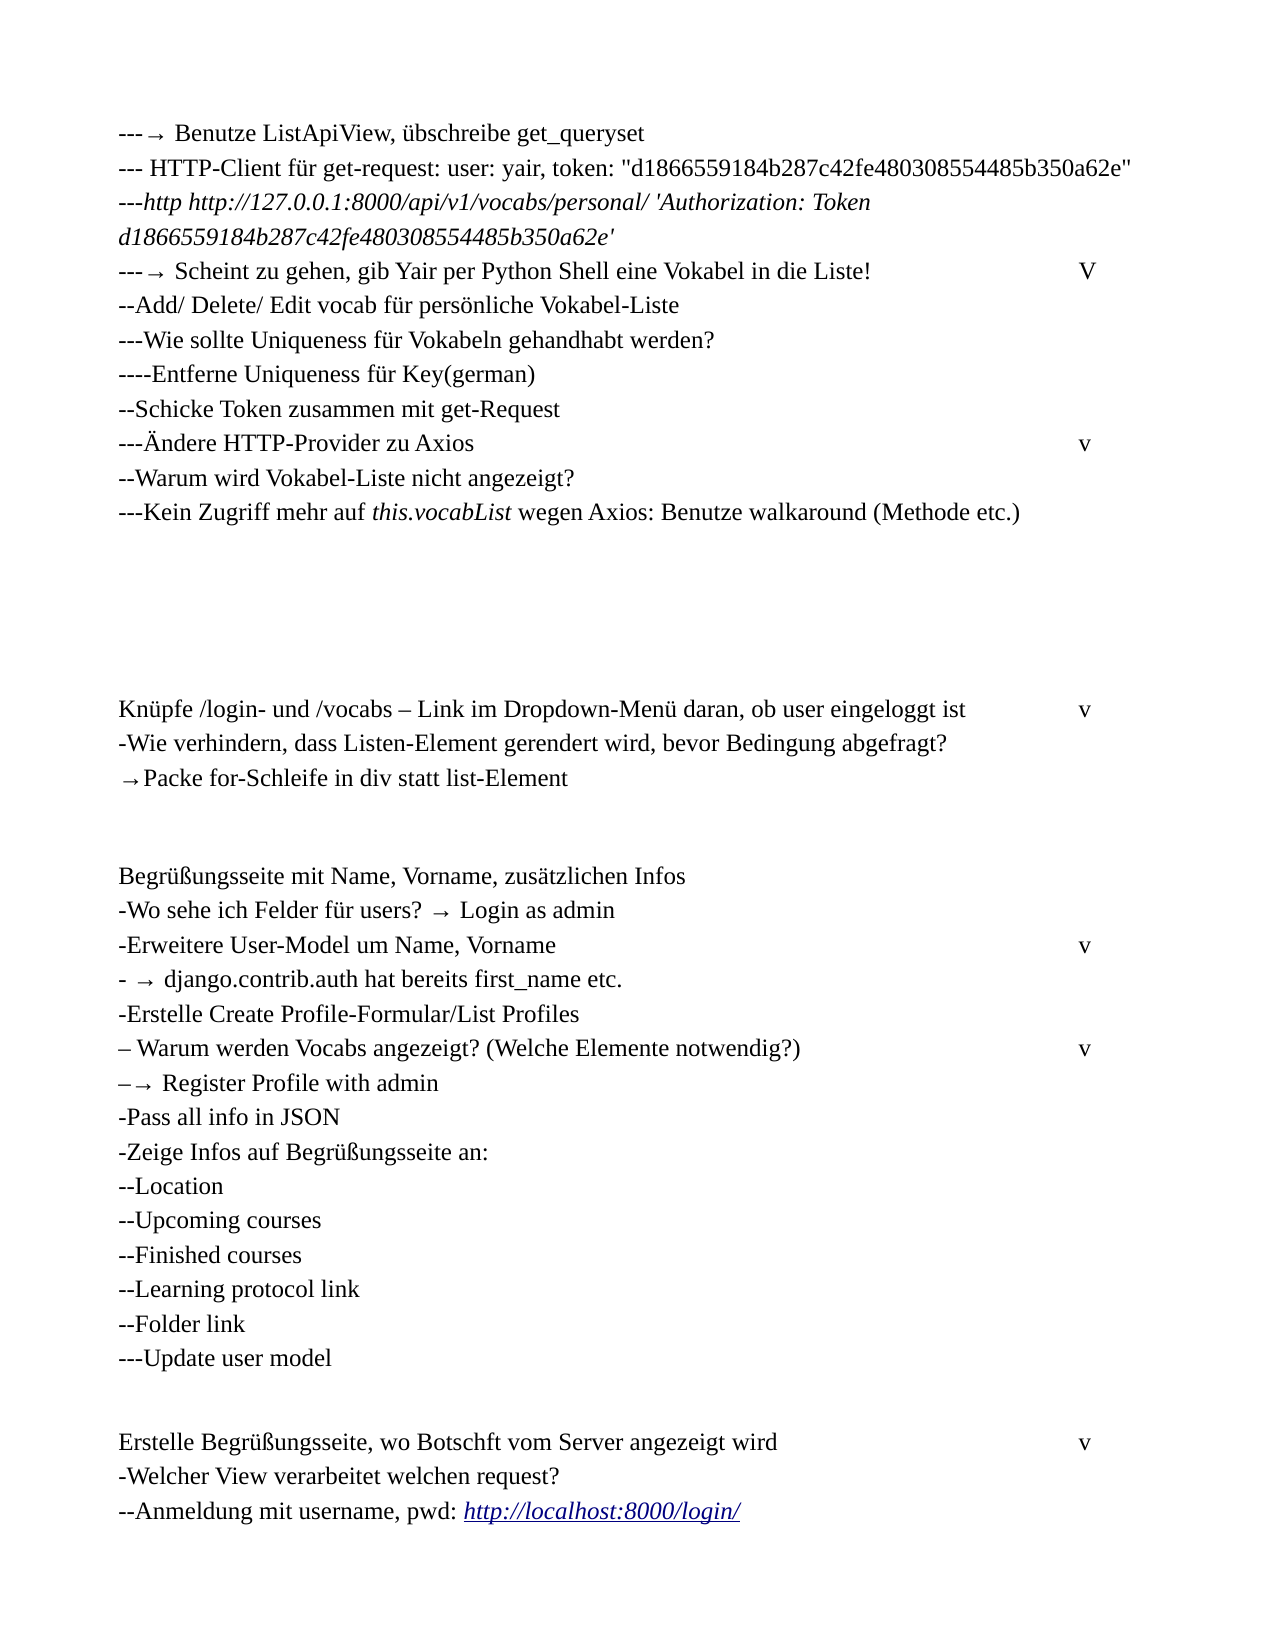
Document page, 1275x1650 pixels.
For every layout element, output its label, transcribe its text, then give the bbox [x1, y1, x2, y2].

text Erstelle Begrüßungsseite, wo Botschft vom Server angezeigt wird v -Welcher View verarbeitet welchen request? --Anmeldung mit username, pwd: http://localhost:8000/login/ [118, 1427, 1157, 1525]
text Knüpfe /login- und /vocabs – Link im Dropdown-Menü daran, ob user eingeloggt ist v -Wie verhindern, dass Listen-Element gerendert wird, bevor Bedingung abgefragt? →Packe for-Schleife in div statt list-Element [118, 694, 1157, 791]
text ---→ Benutze ListApiView, übschreibe get_queryset --- HTTP-Client für get-request: user: yair, token: "d1866559184b287c42fe480308554485b350a62e" ---http http://127.0.0.1:8000/api/v1/vocabs/personal/ 'Authorization: Token d1866559184b287c42fe480308554485b350a62e' ---→ Scheint zu gehen, gib Yair per Python Shell eine Vokabel in die Liste! V --Add/ Delete/ Edit vocab für persönliche Vokabel-Liste ---Wie sollte Uniqueness für Vokabeln gehandhabt werden? ----Entferne Uniqueness für Key(german) --Schicke Token zusammen mit get-Request ---Ändere HTTP-Provider zu Axios v --Warum wird Vokabel-Liste nicht angezeigt? ---Kein Zugriff mehr auf this.vocabList wegen Axios: Benutze walkaround (Methode etc.) [118, 118, 1157, 526]
text Begrüßungsseite mit Name, Vorname, zusätzlichen Infos -Wo sehe ich Felder für users? → Login as admin -Erweitere User-Model um Name, Vorname v - → django.contrib.auth hat bereits first_name etc. -Erstelle Create Profile-Formular/List Profiles – Warum werden Vocabs angezeigt? (Welche Elemente notwendig?) v –→ Register Profile with admin -Pass all info in JSON -Zeige Infos auf Begrüßungsseite an: --Location --Upcoming courses --Finished courses --Learning protocol link --Folder link ---Update user model [118, 861, 1157, 1407]
